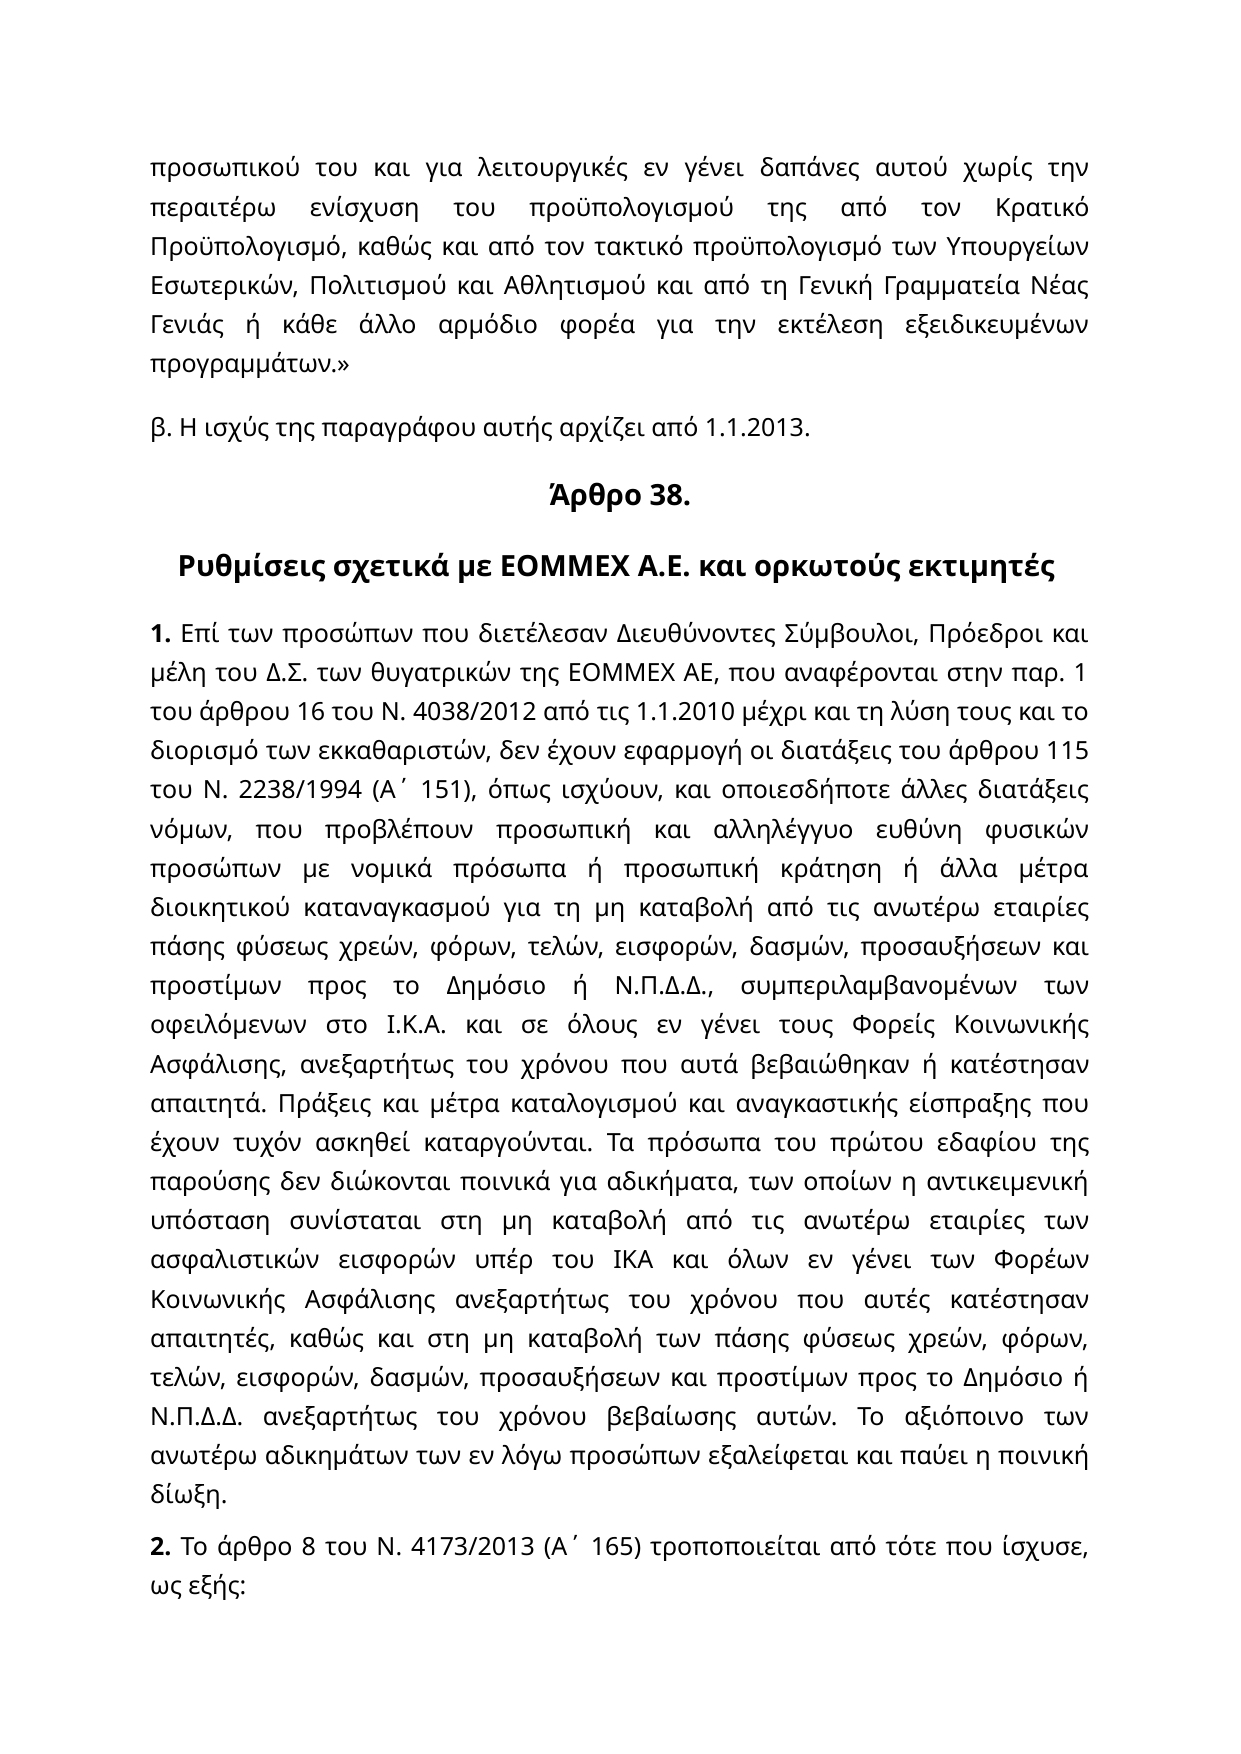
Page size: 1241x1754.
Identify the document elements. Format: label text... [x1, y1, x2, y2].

text β. Η ισχύς της παραγράφου αυτής αρχίζει από 1.1.2013. [150, 410, 1090, 444]
subtitle Άρθρο 38. [150, 474, 1090, 514]
subtitle Ρυθμίσεις σχετικά με ΕΟΜΜΕΧ Α.Ε. και ορκωτούς εκτιμητές [150, 545, 1090, 584]
text 2. Το άρθρο 8 του Ν. 4173/2013 (Α΄ 165) τροποποιείται από τότε που ίσχυσε, ως εξής: [150, 1529, 1090, 1602]
text 1. Επί των προσώπων που διετέλεσαν Διευθύνοντες Σύμβουλοι, Πρόεδροι και μέλη του Δ.Σ. των θυγατρικών της ΕΟΜΜΕΧ ΑΕ, που αναφέρονται στην παρ. 1 του άρθρου 16 του Ν. 4038/2012 από τις 1.1.2010 μέχρι και τη λύση τους και το διορισμό των εκκαθαριστών, δεν έχουν εφαρμογή οι διατάξεις του άρθρου 115 του Ν. 2238/1994 (Α΄ 151), όπως ισχύουν, και οποιεσδήποτε άλλες διατάξεις νόμων, που προβλέπουν προσωπική και αλληλέγγυο ευθύνη φυσικών προσώπων με νομικά πρόσωπα ή προσωπική κράτηση ή άλλα μέτρα διοικητικού καταναγκασμού για τη μη καταβολή από τις ανωτέρω εταιρίες πάσης φύσεως χρεών, φόρων, τελών, εισφορών, δασμών, προσαυξήσεων και προστίμων προς το Δημόσιο ή Ν.Π.Δ.Δ., συμπεριλαμβανομένων των οφειλόμενων στο Ι.Κ.Α. και σε όλους εν γένει τους Φορείς Κοινωνικής Ασφάλισης, ανεξαρτήτως του χρόνου που αυτά βεβαιώθηκαν ή κατέστησαν απαιτητά. Πράξεις και μέτρα καταλογισμού και αναγκαστικής είσπραξης που έχουν τυχόν ασκηθεί καταργούνται. Τα πρόσωπα του πρώτου εδαφίου της παρούσης δεν διώκονται ποινικά για αδικήματα, των οποίων η αντικειμενική υπόσταση συνίσταται στη μη καταβολή από τις ανωτέρω εταιρίες των ασφαλιστικών εισφορών υπέρ του ΙΚΑ και όλων εν γένει των Φορέων Κοινωνικής Ασφάλισης ανεξαρτήτως του χρόνου που αυτές κατέστησαν απαιτητές, καθώς και στη μη καταβολή των πάσης φύσεως χρεών, φόρων, τελών, εισφορών, δασμών, προσαυξήσεων και προστίμων προς το Δημόσιο ή Ν.Π.Δ.Δ. ανεξαρτήτως του χρόνου βεβαίωσης αυτών. Το αξιόποινο των ανωτέρω αδικημάτων των εν λόγω προσώπων εξαλείφεται και παύει η ποινική δίωξη. [150, 615, 1090, 1511]
text προσωπικού του και για λειτουργικές εν γένει δαπάνες αυτού χωρίς την περαιτέρω ενίσχυση του προϋπολογισμού της από τον Κρατικό Προϋπολογισμό, καθώς και από τον τακτικό προϋπολογισμό των Υπουργείων Εσωτερικών, Πολιτισμού και Αθλητισμού και από τη Γενική Γραμματεία Νέας Γενιάς ή κάθε άλλο αρμόδιο φορέα για την εκτέλεση εξειδικευμένων προγραμμάτων.» [150, 150, 1090, 380]
